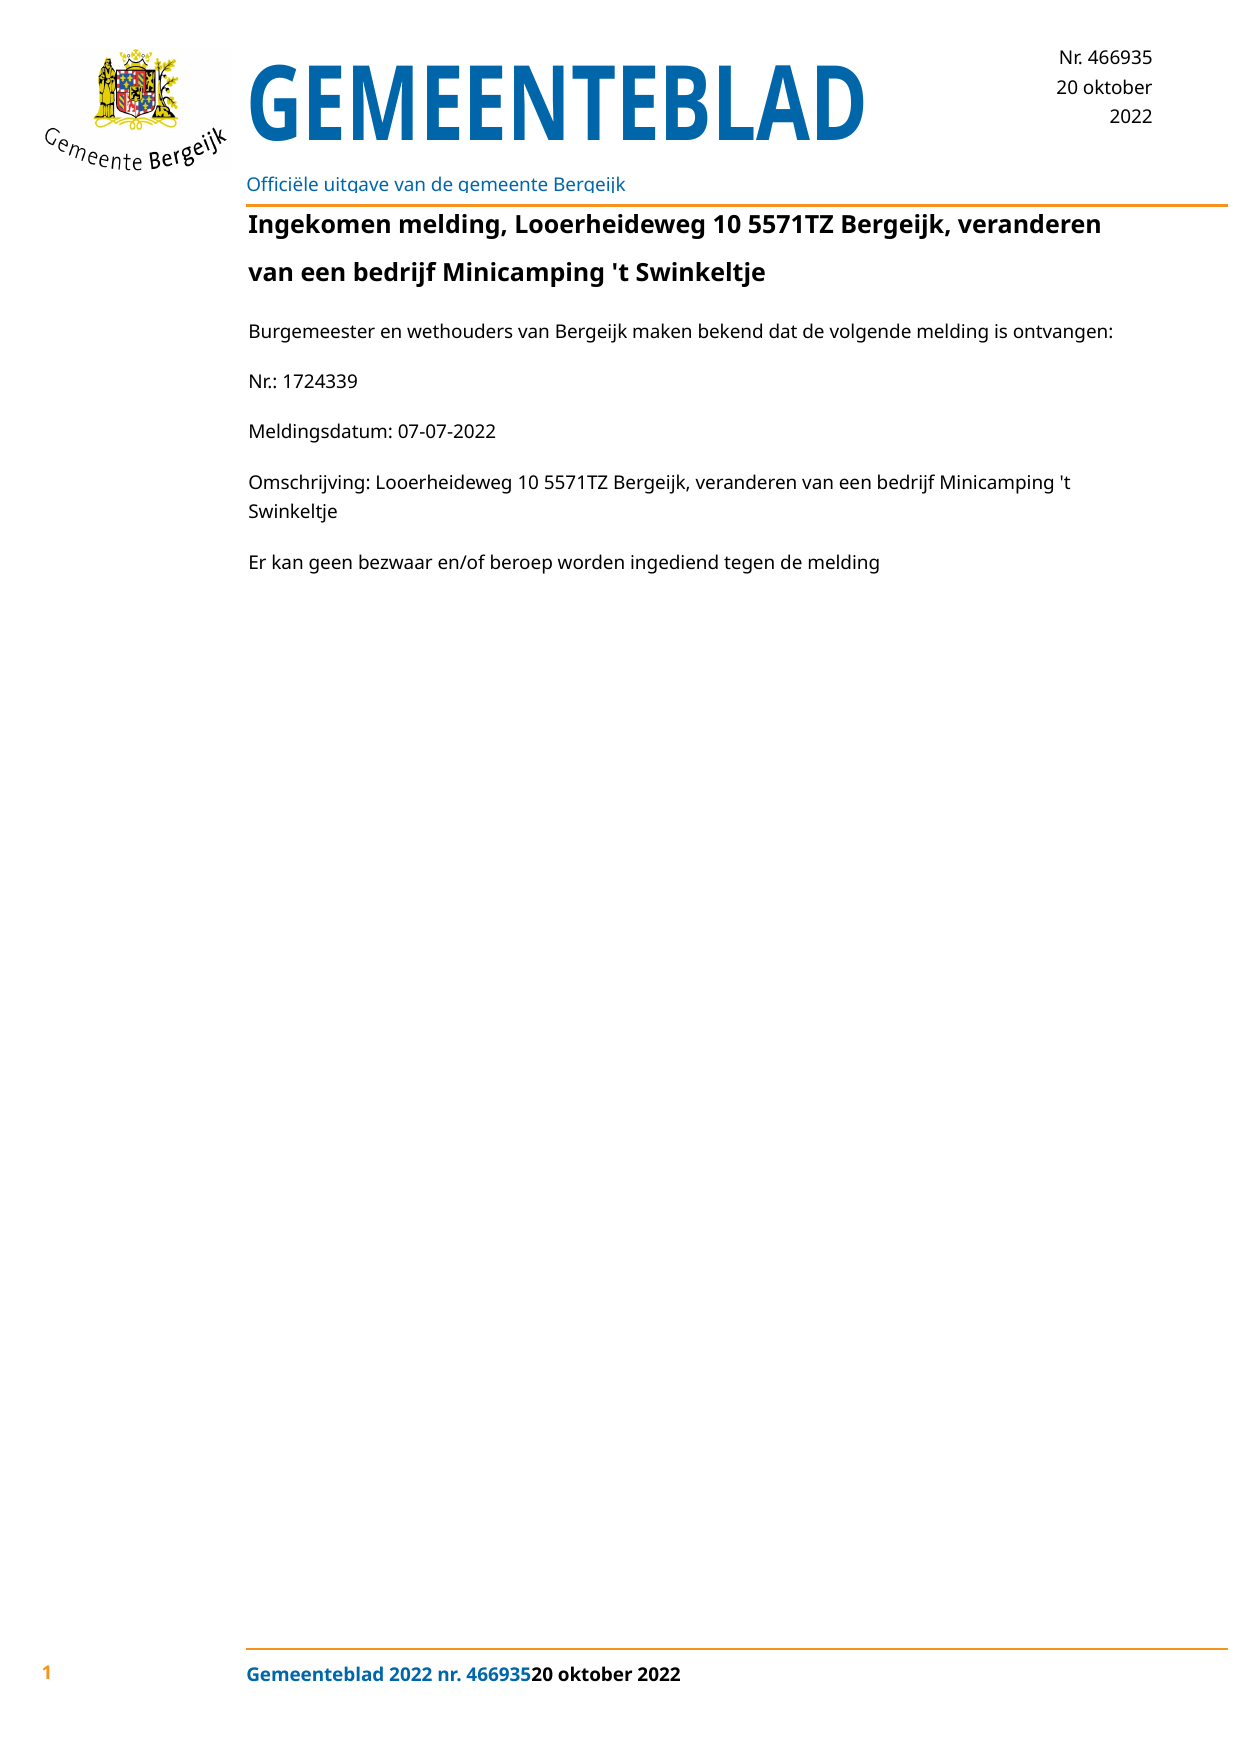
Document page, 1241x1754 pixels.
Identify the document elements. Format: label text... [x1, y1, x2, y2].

picture [41, 47, 231, 172]
text Er kan geen bezwaar en/of beroep worden ingediend tegen de melding [248, 549, 1152, 575]
text Burgemeester en wethouders van Bergeijk maken bekend dat de volgende melding is ontvangen: [248, 318, 1152, 344]
text Nr.: 1724339 [248, 368, 1152, 394]
text Omschrijving: Looerheideweg 10 5571TZ Bergeijk, veranderen van een bedrijf Minicamping 't Swinkeltje [248, 469, 1152, 524]
text Ingekomen melding, Looerheideweg 10 5571TZ Bergeijk, veranderen van een bedrijf Minicamping 't Swinkeltje [248, 207, 1152, 288]
text Meldingsdatum: 07-07-2022 [248, 419, 1152, 444]
